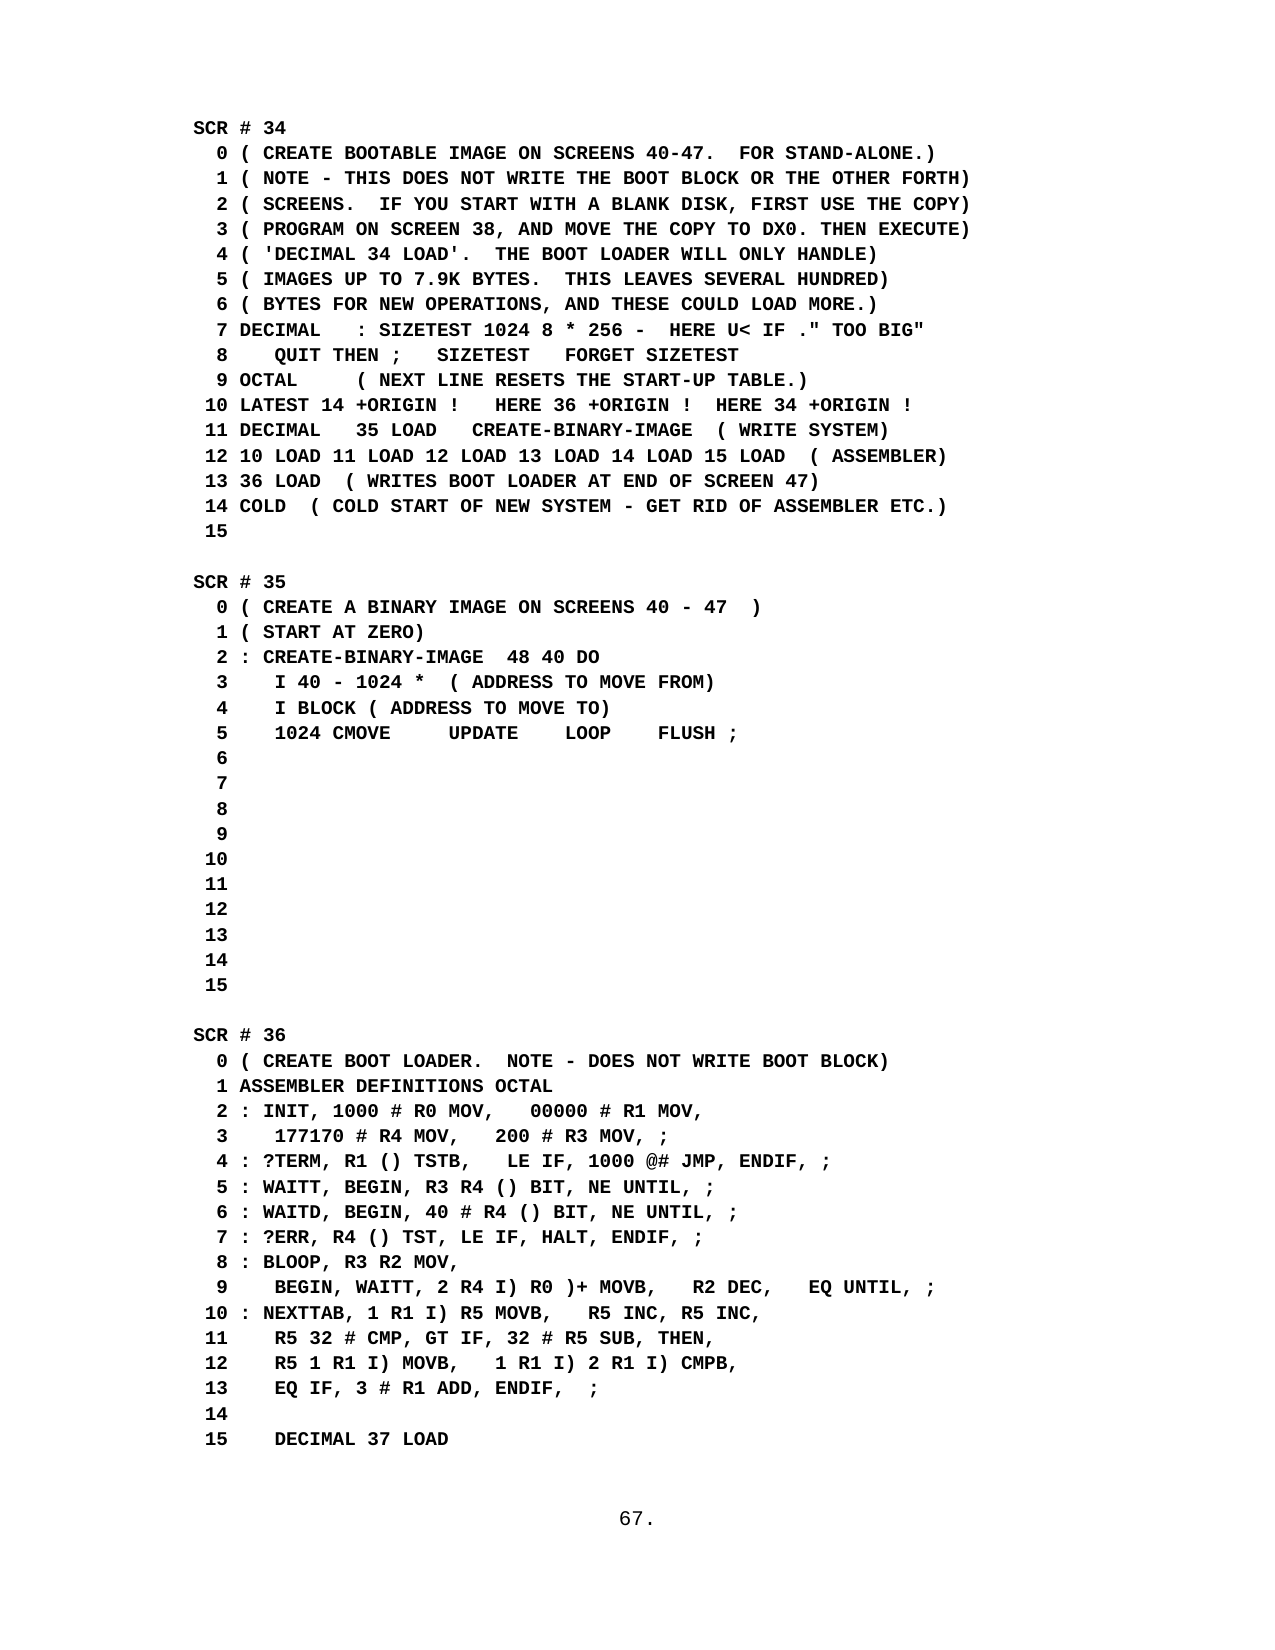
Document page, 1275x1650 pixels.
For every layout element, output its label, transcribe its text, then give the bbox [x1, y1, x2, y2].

text 5 : WAITT, BEGIN, R3 R4 () BIT, NE UNTIL, ; [193, 1177, 1157, 1199]
text 4 ( 'DECIMAL 34 LOAD'. THE BOOT LOADER WILL ONLY HANDLE) [193, 244, 1157, 266]
text 11 [193, 874, 1157, 896]
text 1 ( NOTE - THIS DOES NOT WRITE THE BOOT BLOCK OR THE OTHER FORTH) [193, 168, 1157, 191]
text 4 I BLOCK ( ADDRESS TO MOVE TO) [193, 698, 1157, 720]
text 5 1024 CMOVE UPDATE LOOP FLUSH ; [193, 723, 1157, 745]
text 11 DECIMAL 35 LOAD CREATE-BINARY-IMAGE ( WRITE SYSTEM) [193, 421, 1157, 443]
text 3 ( PROGRAM ON SCREEN 38, AND MOVE THE COPY TO DX0. THEN EXECUTE) [193, 219, 1157, 241]
text 2 : INIT, 1000 # R0 MOV, 00000 # R1 MOV, [193, 1101, 1157, 1123]
text 9 [193, 824, 1157, 846]
text 7 : ?ERR, R4 () TST, LE IF, HALT, ENDIF, ; [193, 1227, 1157, 1249]
text 10 LATEST 14 +ORIGIN ! HERE 36 +ORIGIN ! HERE 34 +ORIGIN ! [193, 395, 1157, 417]
text 7 DECIMAL : SIZETEST 1024 8 * 256 - HERE U< IF ." TOO BIG" [193, 320, 1157, 342]
text 7 [193, 773, 1157, 796]
text 5 ( IMAGES UP TO 7.9K BYTES. THIS LEAVES SEVERAL HUNDRED) [193, 269, 1157, 291]
text 13 [193, 925, 1157, 947]
text 1 ( START AT ZERO) [193, 622, 1157, 644]
text 8 QUIT THEN ; SIZETEST FORGET SIZETEST [193, 345, 1157, 367]
text 12 [193, 899, 1157, 922]
text 6 [193, 748, 1157, 770]
text 10 [193, 849, 1157, 871]
text 0 ( CREATE A BINARY IMAGE ON SCREENS 40 - 47 ) [193, 597, 1157, 619]
text 15 [193, 975, 1157, 997]
text 8 [193, 799, 1157, 821]
text SCR # 35 [193, 572, 1157, 594]
text 15 [193, 521, 1157, 543]
text 10 : NEXTTAB, 1 R1 I) R5 MOVB, R5 INC, R5 INC, [193, 1303, 1157, 1325]
text 8 : BLOOP, R3 R2 MOV, [193, 1252, 1157, 1274]
text 2 : CREATE-BINARY-IMAGE 48 40 DO [193, 647, 1157, 669]
text 3 177170 # R4 MOV, 200 # R3 MOV, ; [193, 1126, 1157, 1148]
text 0 ( CREATE BOOTABLE IMAGE ON SCREENS 40-47. FOR STAND-ALONE.) [193, 143, 1157, 165]
text 14 [193, 1404, 1157, 1426]
text SCR # 34 [193, 118, 1157, 140]
text 11 R5 32 # CMP, GT IF, 32 # R5 SUB, THEN, [193, 1328, 1157, 1350]
text 4 : ?TERM, R1 () TSTB, LE IF, 1000 @# JMP, ENDIF, ; [193, 1152, 1157, 1174]
text 13 EQ IF, 3 # R1 ADD, ENDIF, ; [193, 1378, 1157, 1401]
text 6 : WAITD, BEGIN, 40 # R4 () BIT, NE UNTIL, ; [193, 1202, 1157, 1224]
text 14 COLD ( COLD START OF NEW SYSTEM - GET RID OF ASSEMBLER ETC.) [193, 496, 1157, 518]
text 15 DECIMAL 37 LOAD [193, 1429, 1157, 1451]
text 6 ( BYTES FOR NEW OPERATIONS, AND THESE COULD LOAD MORE.) [193, 294, 1157, 317]
text 9 BEGIN, WAITT, 2 R4 I) R0 )+ MOVB, R2 DEC, EQ UNTIL, ; [193, 1278, 1157, 1300]
text SCR # 36 [193, 1026, 1157, 1048]
text 13 36 LOAD ( WRITES BOOT LOADER AT END OF SCREEN 47) [193, 471, 1157, 493]
text 0 ( CREATE BOOT LOADER. NOTE - DOES NOT WRITE BOOT BLOCK) [193, 1051, 1157, 1073]
text 14 [193, 950, 1157, 972]
text 1 ASSEMBLER DEFINITIONS OCTAL [193, 1076, 1157, 1098]
text 3 I 40 - 1024 * ( ADDRESS TO MOVE FROM) [193, 673, 1157, 695]
text 12 10 LOAD 11 LOAD 12 LOAD 13 LOAD 14 LOAD 15 LOAD ( ASSEMBLER) [193, 446, 1157, 468]
text 9 OCTAL ( NEXT LINE RESETS THE START-UP TABLE.) [193, 370, 1157, 392]
text 2 ( SCREENS. IF YOU START WITH A BLANK DISK, FIRST USE THE COPY) [193, 194, 1157, 216]
text 12 R5 1 R1 I) MOVB, 1 R1 I) 2 R1 I) CMPB, [193, 1353, 1157, 1375]
